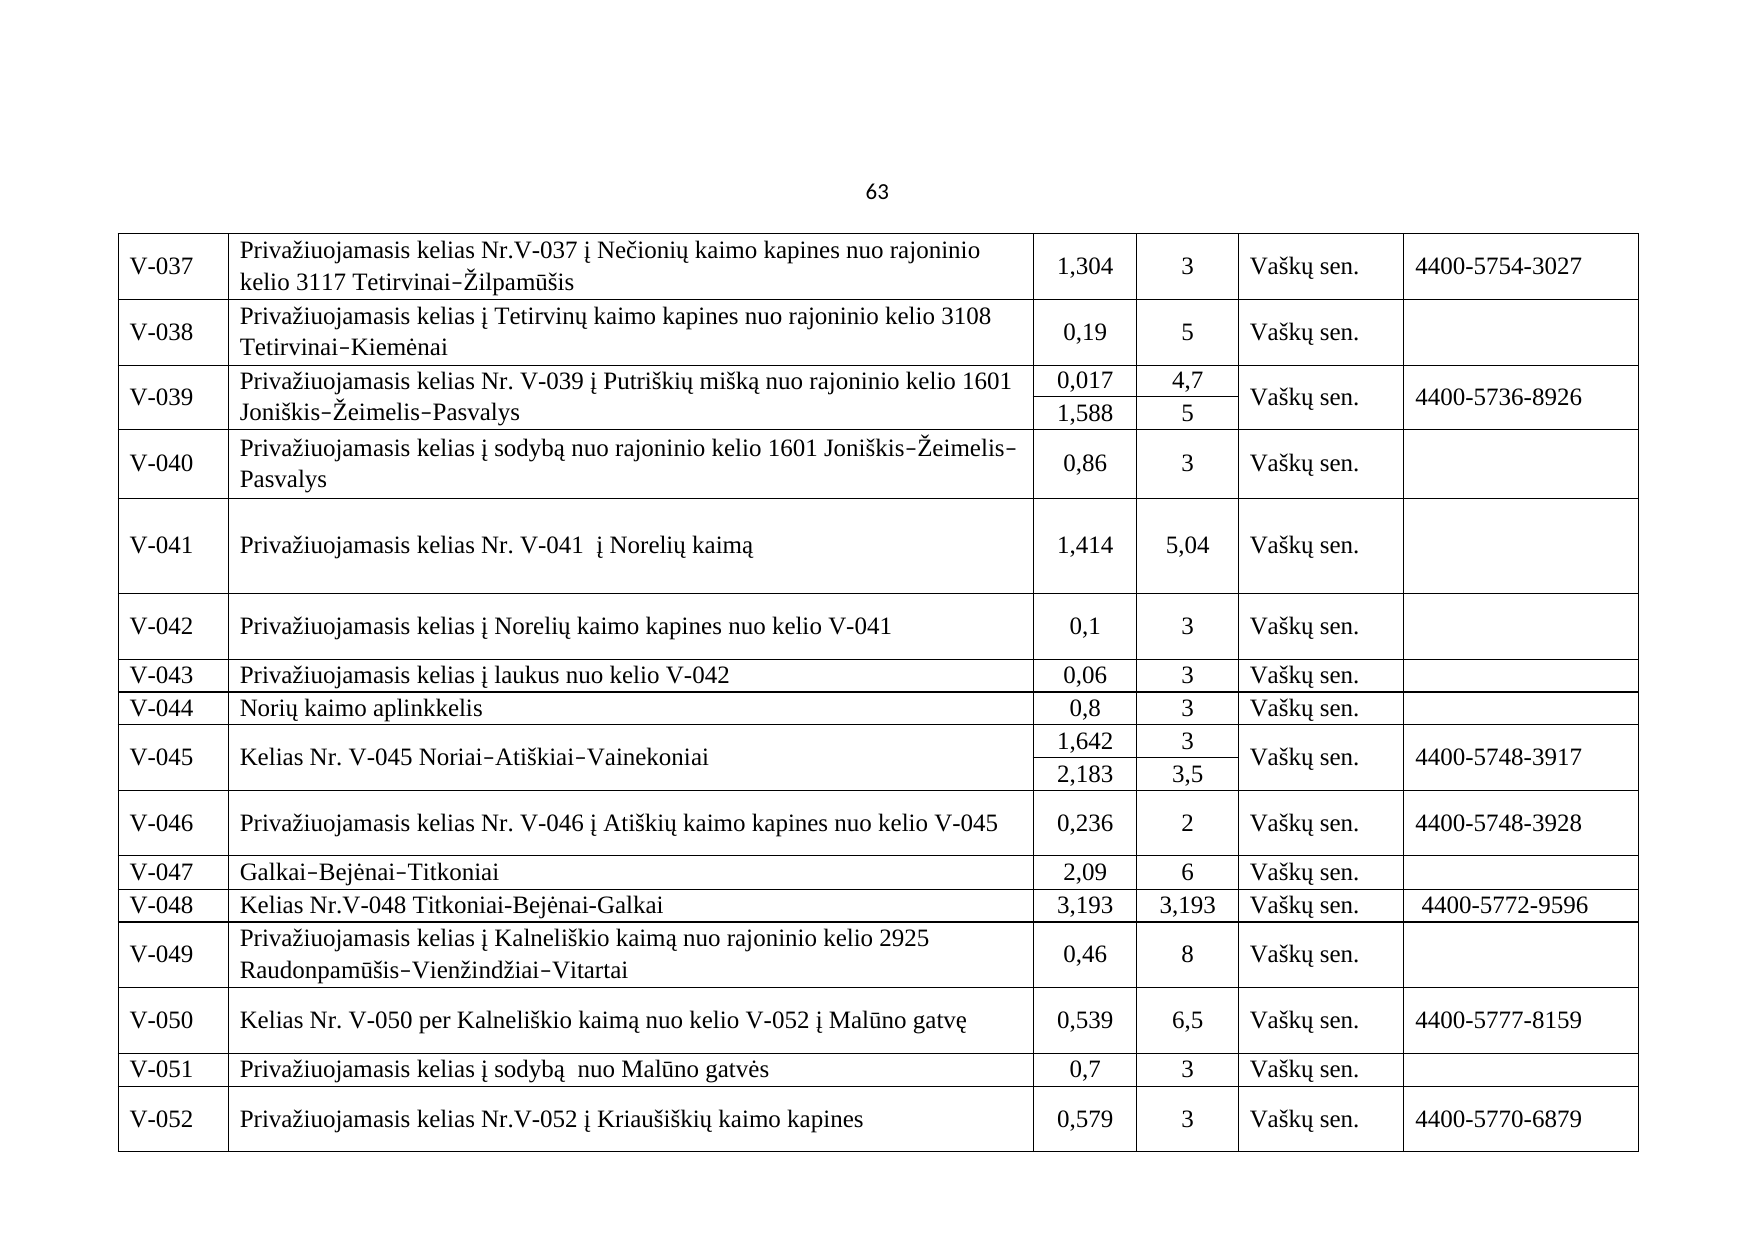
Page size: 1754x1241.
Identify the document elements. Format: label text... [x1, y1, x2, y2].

table_cell 0,539 [1034, 988, 1136, 1053]
table_cell Privažiuojamasis kelias Nr. V-046 į Atiškių kaimo kapines nuo kelio V-045 [229, 791, 1033, 855]
table_cell Vaškų sen. [1239, 890, 1403, 921]
table_cell Kelias Nr. V-050 per Kalneliškio kaimą nuo kelio V-052 į Malūno gatvę [229, 988, 1033, 1053]
table_cell Privažiuojamasis kelias į Kalneliškio kaimą nuo rajoninio kelio 2925 Raudonpamūšis–Vienžindžiai–Vitartai [229, 923, 1033, 987]
table_cell 3 [1137, 594, 1238, 658]
table_cell V-042 [119, 594, 228, 658]
table_cell 4400-5777-8159 [1404, 988, 1638, 1053]
table_cell Privažiuojamasis kelias Nr. V-041 į Norelių kaimą [229, 499, 1033, 593]
table_cell 5,04 [1137, 499, 1238, 593]
table_cell 1,642 [1034, 725, 1136, 757]
table_cell 1,414 [1034, 499, 1136, 593]
table_cell 0,1 [1034, 594, 1136, 658]
table_cell 4400-5754-3027 [1404, 234, 1638, 299]
table_cell 8 [1137, 923, 1238, 987]
table_cell Kelias Nr. V-045 Noriai–Atiškiai–Vainekoniai [229, 725, 1033, 790]
table_cell 1,588 [1034, 397, 1136, 429]
table_cell Vaškų sen. [1239, 234, 1403, 299]
table_cell V-043 [119, 660, 228, 691]
table_cell Galkai–Bejėnai–Titkoniai [229, 856, 1033, 889]
table_cell 3 [1137, 1087, 1238, 1151]
table_cell Vaškų sen. [1239, 300, 1403, 364]
table_cell V-039 [119, 366, 228, 429]
table_cell 3 [1137, 430, 1238, 497]
table_cell [1404, 923, 1638, 987]
table_cell V-047 [119, 856, 228, 889]
table_cell V-048 [119, 890, 228, 921]
table_cell Vaškų sen. [1239, 499, 1403, 593]
table_cell 5 [1137, 397, 1238, 429]
table_cell V-049 [119, 923, 228, 987]
table_cell 0,46 [1034, 923, 1136, 987]
table_cell V-046 [119, 791, 228, 855]
table_cell 4400-5748-3917 [1404, 725, 1638, 790]
table_cell V-044 [119, 693, 228, 724]
table_cell 3 [1137, 693, 1238, 724]
table_cell Vaškų sen. [1239, 1087, 1403, 1151]
table_cell Vaškų sen. [1239, 366, 1403, 429]
table_cell 3 [1137, 660, 1238, 691]
table_cell Privažiuojamasis kelias Nr. V-039 į Putriškių mišką nuo rajoninio kelio 1601 Joniškis–Žeimelis–Pasvalys [229, 366, 1033, 429]
table_cell V-051 [119, 1054, 228, 1086]
table_cell 6,5 [1137, 988, 1238, 1053]
table_cell Privažiuojamasis kelias Nr.V-052 į Kriaušiškių kaimo kapines [229, 1087, 1033, 1151]
table_cell V-040 [119, 430, 228, 497]
table_cell [1404, 660, 1638, 691]
table_cell V-050 [119, 988, 228, 1053]
table_cell Privažiuojamasis kelias į sodybą nuo Malūno gatvės [229, 1054, 1033, 1086]
table_cell V-041 [119, 499, 228, 593]
table_cell V-037 [119, 234, 228, 299]
table_cell 3 [1137, 234, 1238, 299]
table_cell Vaškų sen. [1239, 791, 1403, 855]
table_cell Privažiuojamasis kelias į laukus nuo kelio V-042 [229, 660, 1033, 691]
table_cell Privažiuojamasis kelias į sodybą nuo rajoninio kelio 1601 Joniškis–Žeimelis–Pasvalys [229, 430, 1033, 497]
table_cell 0,86 [1034, 430, 1136, 497]
table_cell 3,193 [1034, 890, 1136, 921]
table_cell Vaškų sen. [1239, 430, 1403, 497]
table_cell 0,06 [1034, 660, 1136, 691]
table_cell [1404, 499, 1638, 593]
table_cell 0,579 [1034, 1087, 1136, 1151]
table_cell Vaškų sen. [1239, 923, 1403, 987]
table_cell Privažiuojamasis kelias Nr.V-037 į Nečionių kaimo kapines nuo rajoninio kelio 3117 Tetirvinai–Žilpamūšis [229, 234, 1033, 299]
table_cell Privažiuojamasis kelias į Norelių kaimo kapines nuo kelio V-041 [229, 594, 1033, 658]
table_cell 4400-5772-9596 [1404, 890, 1638, 921]
table_cell 4400-5770-6879 [1404, 1087, 1638, 1151]
table_cell Vaškų sen. [1239, 988, 1403, 1053]
table_cell 4400-5736-8926 [1404, 366, 1638, 429]
table_cell 4400-5748-3928 [1404, 791, 1638, 855]
table_cell Vaškų sen. [1239, 1054, 1403, 1086]
table_cell Privažiuojamasis kelias į Tetirvinų kaimo kapines nuo rajoninio kelio 3108 Tetirvinai–Kiemėnai [229, 300, 1033, 364]
table_cell 0,19 [1034, 300, 1136, 364]
table_cell Vaškų sen. [1239, 856, 1403, 889]
table_cell [1404, 300, 1638, 364]
table_cell 2,183 [1034, 758, 1136, 790]
table_cell 0,236 [1034, 791, 1136, 855]
table_cell 0,7 [1034, 1054, 1136, 1086]
table_cell [1404, 594, 1638, 658]
table_cell 3,5 [1137, 758, 1238, 790]
table_cell 4,7 [1137, 366, 1238, 396]
table_cell 0,8 [1034, 693, 1136, 724]
table_cell Vaškų sen. [1239, 693, 1403, 724]
table_cell Norių kaimo aplinkkelis [229, 693, 1033, 724]
table_cell Vaškų sen. [1239, 594, 1403, 658]
table_cell 1,304 [1034, 234, 1136, 299]
table_cell 0,017 [1034, 366, 1136, 396]
table_cell Vaškų sen. [1239, 660, 1403, 691]
table_cell [1404, 1054, 1638, 1086]
table_cell 2,09 [1034, 856, 1136, 889]
table_cell 3 [1137, 725, 1238, 757]
table_cell Vaškų sen. [1239, 725, 1403, 790]
table_cell 3,193 [1137, 890, 1238, 921]
table_cell 5 [1137, 300, 1238, 364]
table_cell V-038 [119, 300, 228, 364]
table_cell V-052 [119, 1087, 228, 1151]
table_cell [1404, 693, 1638, 724]
table_cell [1404, 856, 1638, 889]
table_cell 2 [1137, 791, 1238, 855]
table_cell [1404, 430, 1638, 497]
table_cell 3 [1137, 1054, 1238, 1086]
table_cell 6 [1137, 856, 1238, 889]
table_cell V-045 [119, 725, 228, 790]
table_cell Kelias Nr.V-048 Titkoniai-Bejėnai-Galkai [229, 890, 1033, 921]
